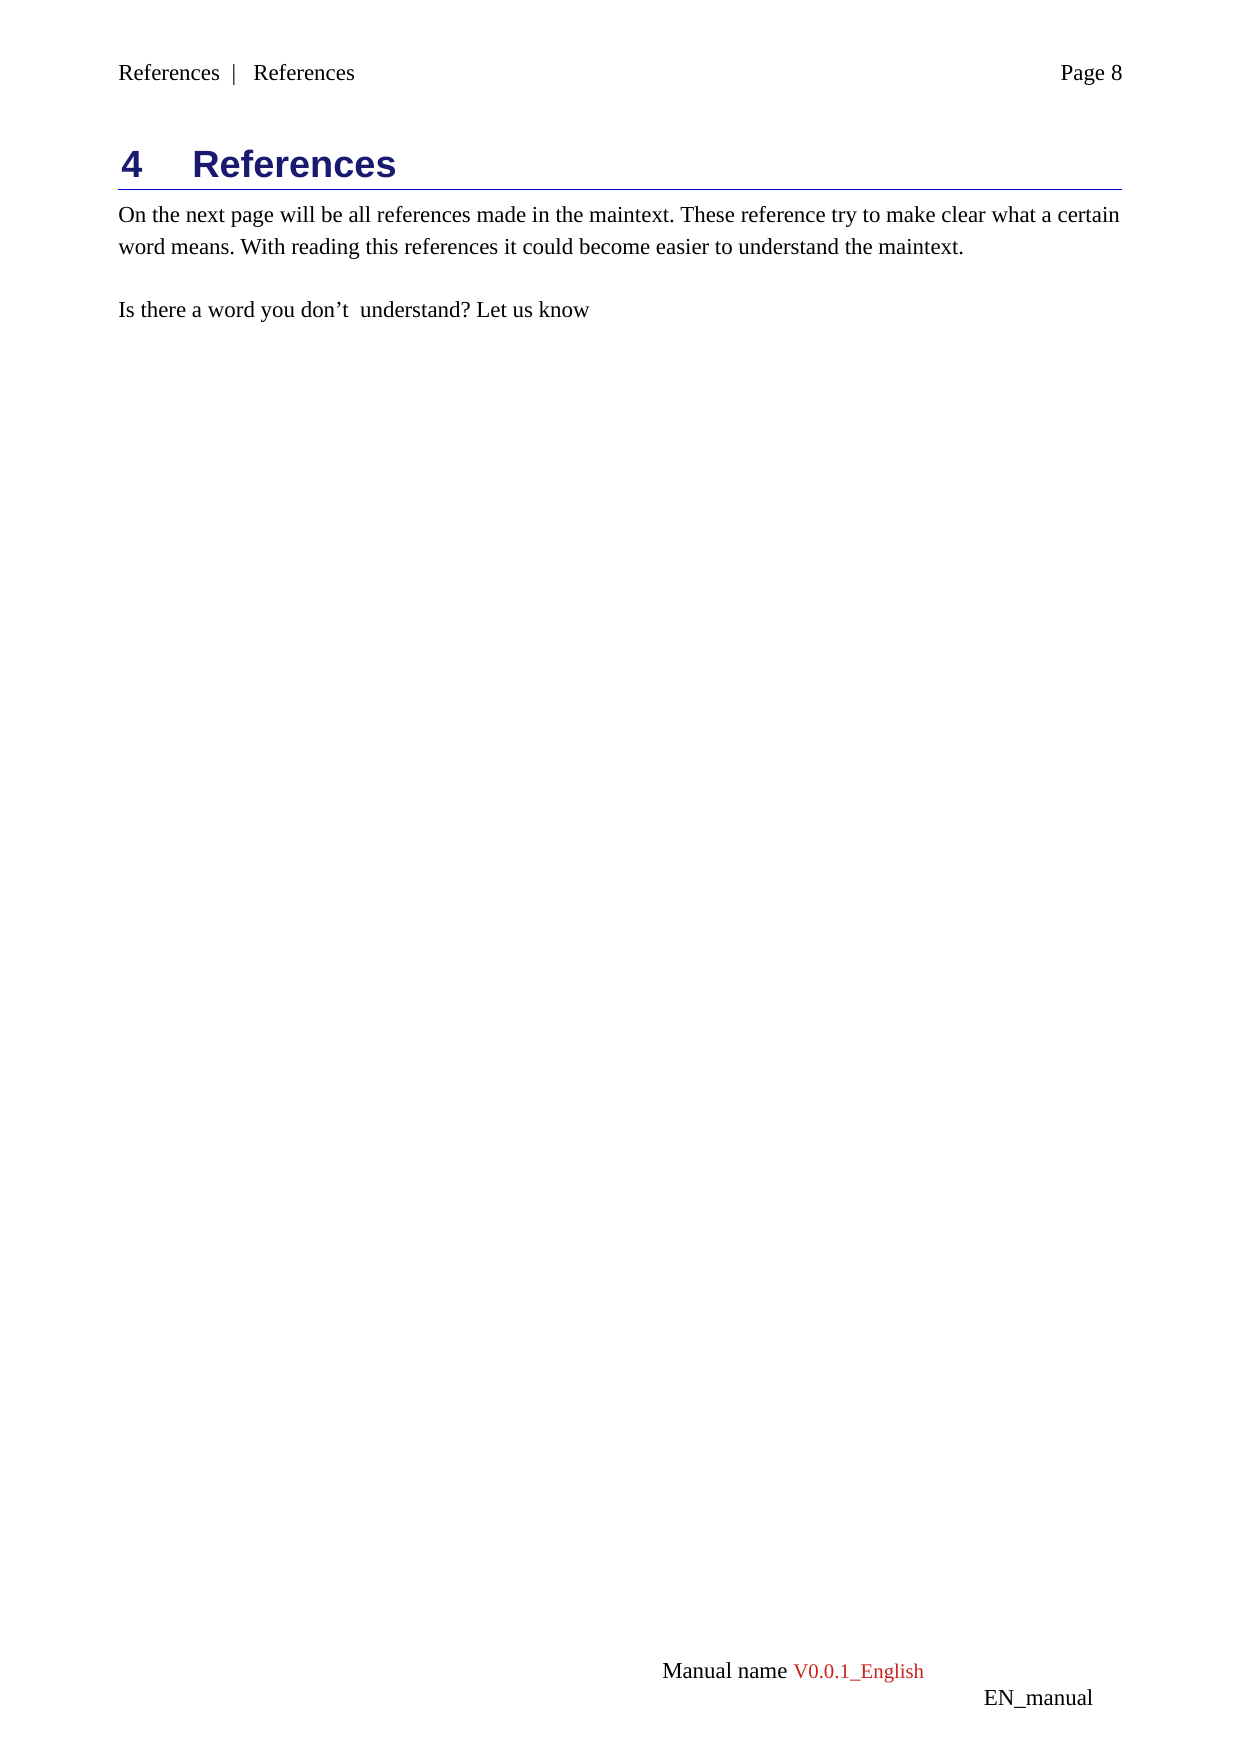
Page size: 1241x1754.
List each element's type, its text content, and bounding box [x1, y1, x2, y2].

text On the next page will be all references made in the maintext. These reference try to make clear what a certain word means. With reading this references it could become easier to understand the maintext. Is there a word you don’t understand? Let us know [118, 201, 1122, 322]
subtitle References [118, 139, 1122, 189]
